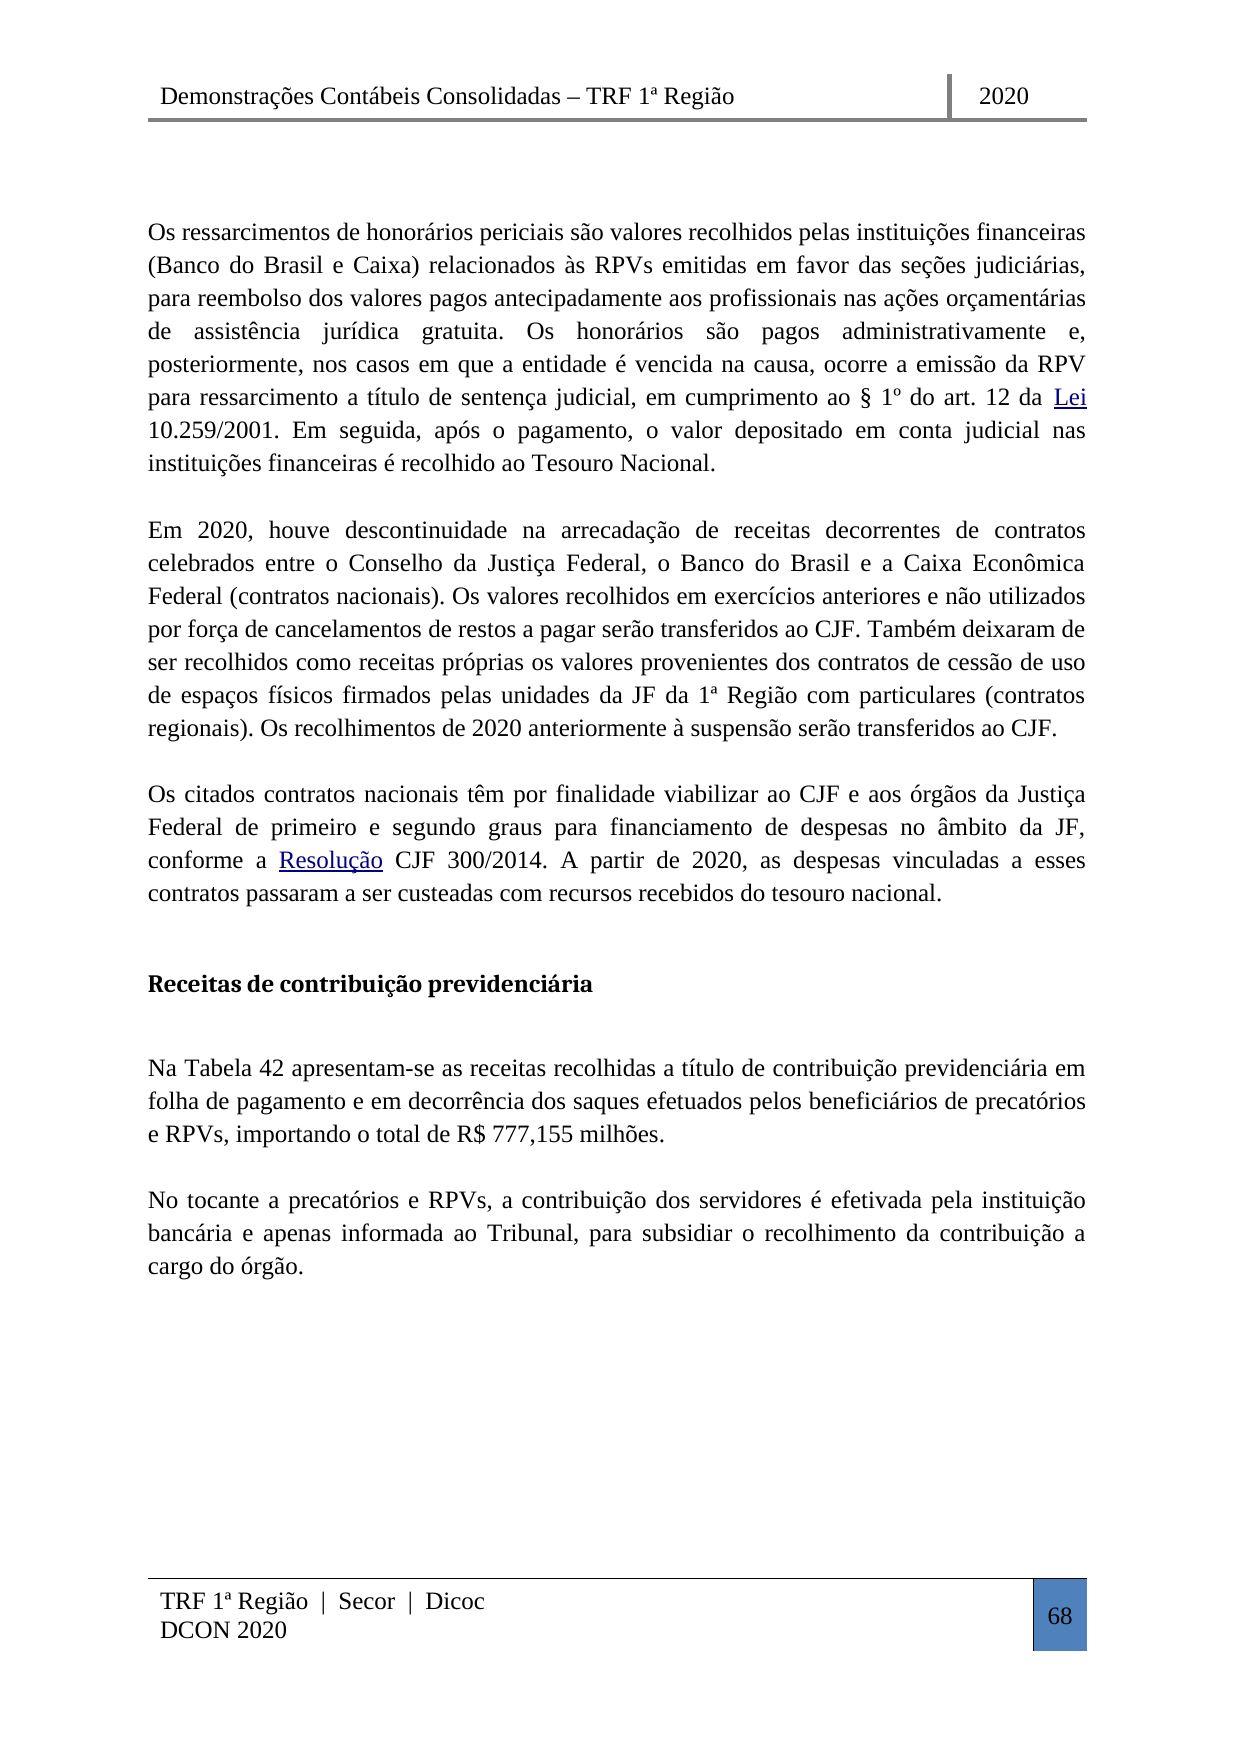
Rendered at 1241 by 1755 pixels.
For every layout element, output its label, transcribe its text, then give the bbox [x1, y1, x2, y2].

subtitle Receitas de contribuição previdenciária [148, 970, 1087, 998]
text No tocante a precatórios e RPVs, a contribuição dos servidores é efetivada pela instituição bancária e apenas informada ao Tribunal, para subsidiar o recolhimento da contribuição a cargo do órgão. [148, 1185, 1087, 1280]
text Na Tabela 42 apresentam-se as receitas recolhidas a título de contribuição previdenciária em folha de pagamento e em decorrência dos saques efetuados pelos beneficiários de precatórios e RPVs, importando o total de R$ 777,155 milhões. [148, 1053, 1087, 1148]
text Em 2020, houve descontinuidade na arrecadação de receitas decorrentes de contratos celebrados entre o Conselho da Justiça Federal, o Banco do Brasil e a Caixa Econômica Federal (contratos nacionais). Os valores recolhidos em exercícios anteriores e não utilizados por força de cancelamentos de restos a pagar serão transferidos ao CJF. Também deixaram de ser recolhidos como receitas próprias os valores provenientes dos contratos de cessão de uso de espaços físicos firmados pelas unidades da JF da 1ª Região com particulares (contratos regionais). Os recolhimentos de 2020 anteriormente à suspensão serão transferidos ao CJF. [148, 515, 1087, 742]
text Os ressarcimentos de honorários periciais são valores recolhidos pelas instituições financeiras (Banco do Brasil e Caixa) relacionados às RPVs emitidas em favor das seções judiciárias, para reembolso dos valores pagos antecipadamente aos profissionais nas ações orçamentárias de assistência jurídica gratuita. Os honorários são pagos administrativamente e, posteriormente, nos casos em que a entidade é vencida na causa, ocorre a emissão da RPV para ressarcimento a título de sentença judicial, em cumprimento ao § 1º do art. 12 da Lei 10.259/2001. Em seguida, após o pagamento, o valor depositado em conta judicial nas instituições financeiras é recolhido ao Tesouro Nacional. [148, 217, 1087, 477]
text Os citados contratos nacionais têm por finalidade viabilizar ao CJF e aos órgãos da Justiça Federal de primeiro e segundo graus para financiamento de despesas no âmbito da JF, conforme a Resolução CJF 300/2014. A partir de 2020, as despesas vinculadas a esses contratos passaram a ser custeadas com recursos recebidos do tesouro nacional. [148, 779, 1087, 907]
